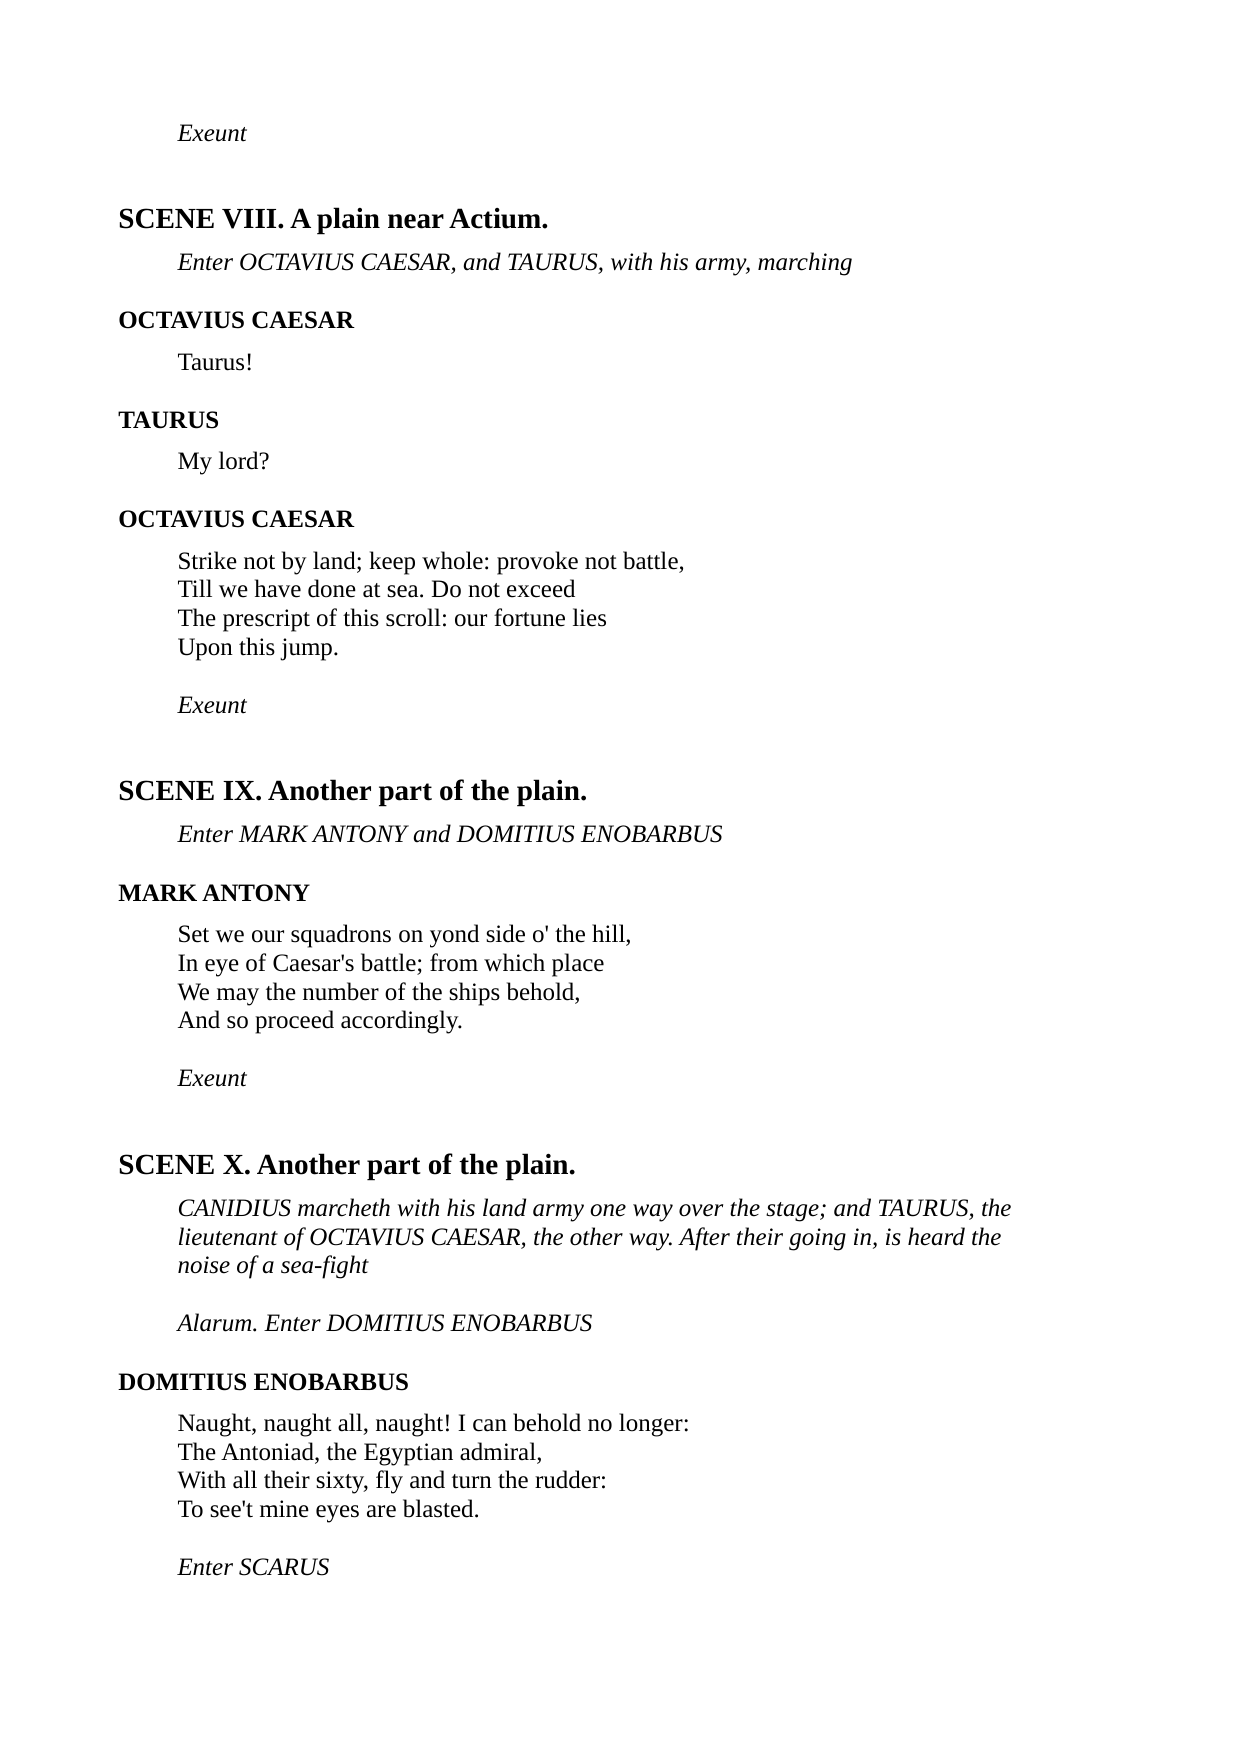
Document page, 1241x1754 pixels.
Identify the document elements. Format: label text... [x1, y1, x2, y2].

text My lord? [177, 446, 1063, 475]
text OCTAVIUS CAESAR [118, 504, 1122, 533]
text Exeunt [177, 690, 1063, 719]
text Alarum. Enter DOMITIUS ENOBARBUS [177, 1308, 1063, 1337]
subtitle SCENE X. Another part of the plain. [118, 1147, 1122, 1180]
subtitle SCENE IX. Another part of the plain. [118, 773, 1122, 807]
text Enter SCARUS [177, 1552, 1063, 1581]
text TAURUS [118, 405, 1122, 434]
text Exeunt [177, 1063, 1063, 1092]
text Enter OCTAVIUS CAESAR, and TAURUS, with his army, marching [177, 247, 1063, 276]
text OCTAVIUS CAESAR [118, 306, 1122, 334]
text MARK ANTONY [118, 878, 1122, 907]
text Taurus! [177, 347, 1063, 376]
text DOMITIUS ENOBARBUS [118, 1367, 1122, 1396]
text Enter MARK ANTONY and DOMITIUS ENOBARBUS [177, 819, 1063, 848]
text Strike not by land; keep whole: provoke not battle, Till we have done at sea. Do not exceed The prescript of this scroll: our fortune lies Upon this jump. [177, 546, 1063, 661]
text CANIDIUS marcheth with his land army one way over the stage; and TAURUS, the lieutenant of OCTAVIUS CAESAR, the other way. After their going in, is heard the noise of a sea-fight [177, 1193, 1063, 1279]
text Naught, naught all, naught! I can behold no longer: The Antoniad, the Egyptian admiral, With all their sixty, fly and turn the rudder: To see't mine eyes are blasted. [177, 1408, 1063, 1523]
subtitle SCENE VIII. A plain near Actium. [118, 201, 1122, 235]
text Exeunt [177, 118, 1063, 147]
text Set we our squadrons on yond side o' the hill, In eye of Caesar's battle; from which place We may the number of the ships behold, And so proceed accordingly. [177, 919, 1063, 1034]
